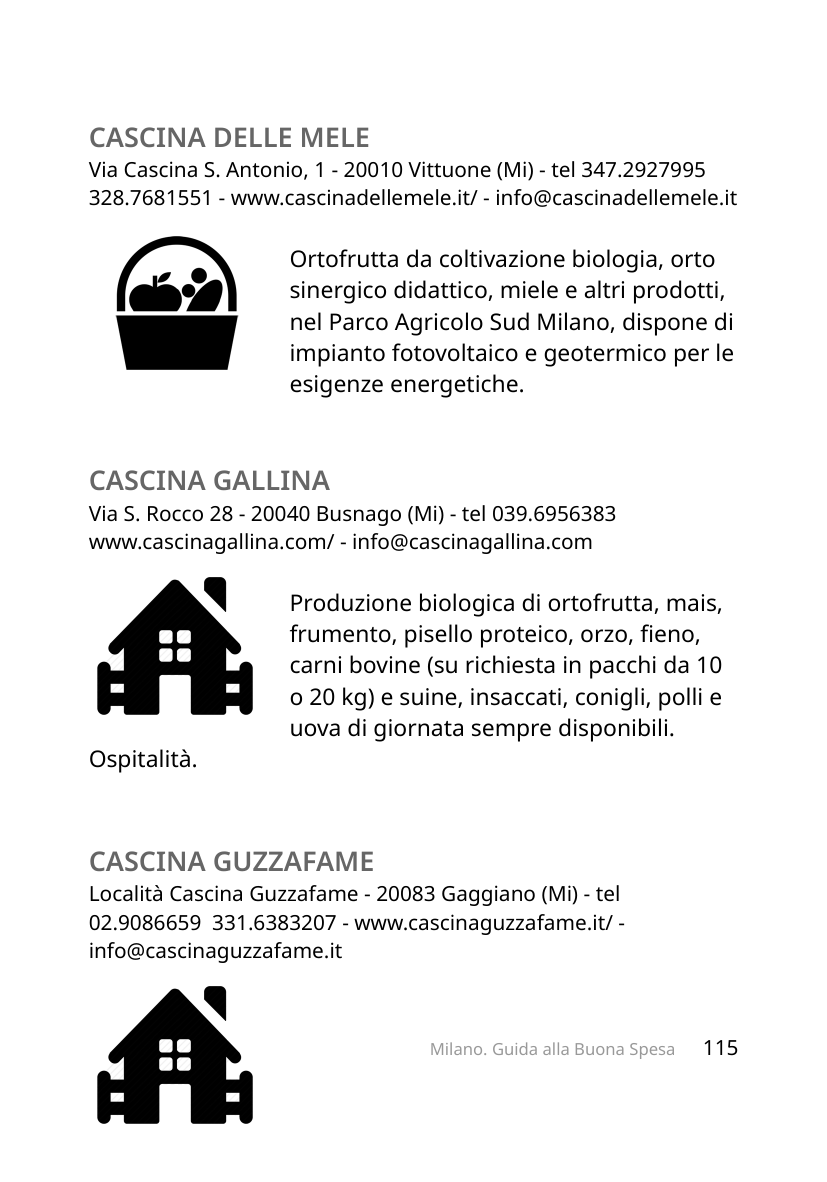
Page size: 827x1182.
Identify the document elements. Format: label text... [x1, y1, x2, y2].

title Cascina Gallina [88, 462, 738, 499]
text Via S. Rocco 28 - 20040 Busnago (Mi) - tel 039.6956383 www.cascinagallina.com/ - info@cascinagallina.com [88, 499, 738, 556]
text Produzione biologica di ortofrutta, mais, frumento, pisello proteico, orzo, fieno, carni bovine (su richiesta in pacchi da 10 o 20 kg) e suine, insaccati, conigli, polli e uova di giornata sempre disponibili. Ospitalità. [88, 587, 738, 774]
picture [88, 211, 266, 389]
picture [88, 964, 266, 1142]
title Cascina delle Mele [88, 118, 738, 155]
text Via Cascina S. Antonio, 1 - 20010 Vittuone (Mi) - tel 347.2927995 328.7681551 - www.cascinadellemele.it/ - info@cascinadellemele.it [88, 155, 738, 212]
text Località Cascina Guzzafame - 20083 Gaggiano (Mi) - tel 02.9086659 331.6383207 - www.cascinaguzzafame.it/ - info@cascinaguzzafame.it [88, 879, 738, 965]
title Cascina Guzzafame [88, 842, 738, 879]
picture [88, 555, 266, 733]
text Ortofrutta da coltivazione biologia, orto sinergico didattico, miele e altri prodotti, nel Parco Agricolo Sud Milano, dispone di impianto fotovoltaico e geotermico per le esigenze energetiche. [88, 243, 738, 399]
